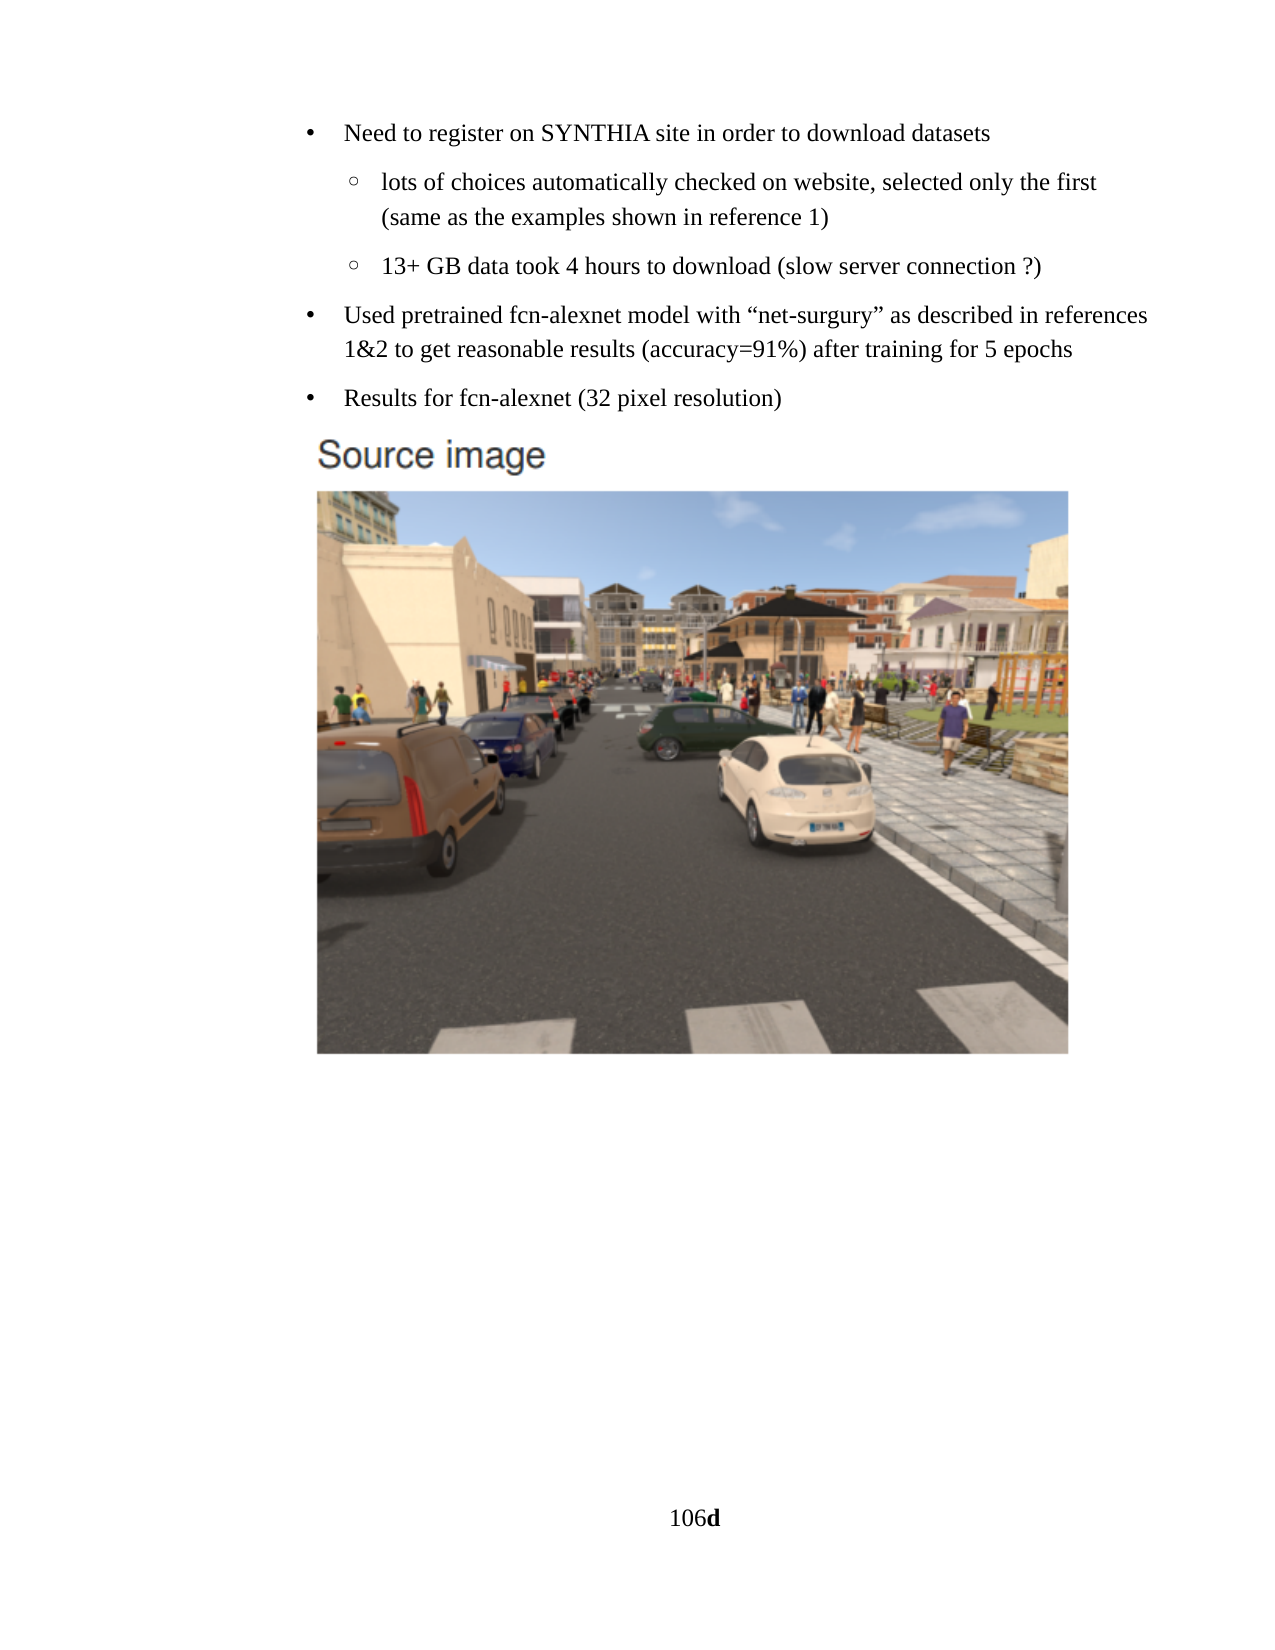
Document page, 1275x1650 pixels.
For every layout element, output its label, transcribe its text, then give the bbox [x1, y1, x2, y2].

list Need to register on SYNTHIA site in order to download datasets [306, 118, 1158, 147]
list Results for fcn-alexnet (32 pixel resolution) [306, 383, 1158, 412]
list lots of choices automatically checked on website, selected only the first (same as the examples shown in reference 1) [344, 167, 1158, 230]
picture [308, 432, 1081, 1062]
list Used pretrained fcn-alexnet model with “net-surgury” as described in references 1&2 to get reasonable results (accuracy=91%) after training for 5 epochs [306, 300, 1158, 363]
list 13+ GB data took 4 hours to download (slow server connection ?) [344, 251, 1158, 279]
